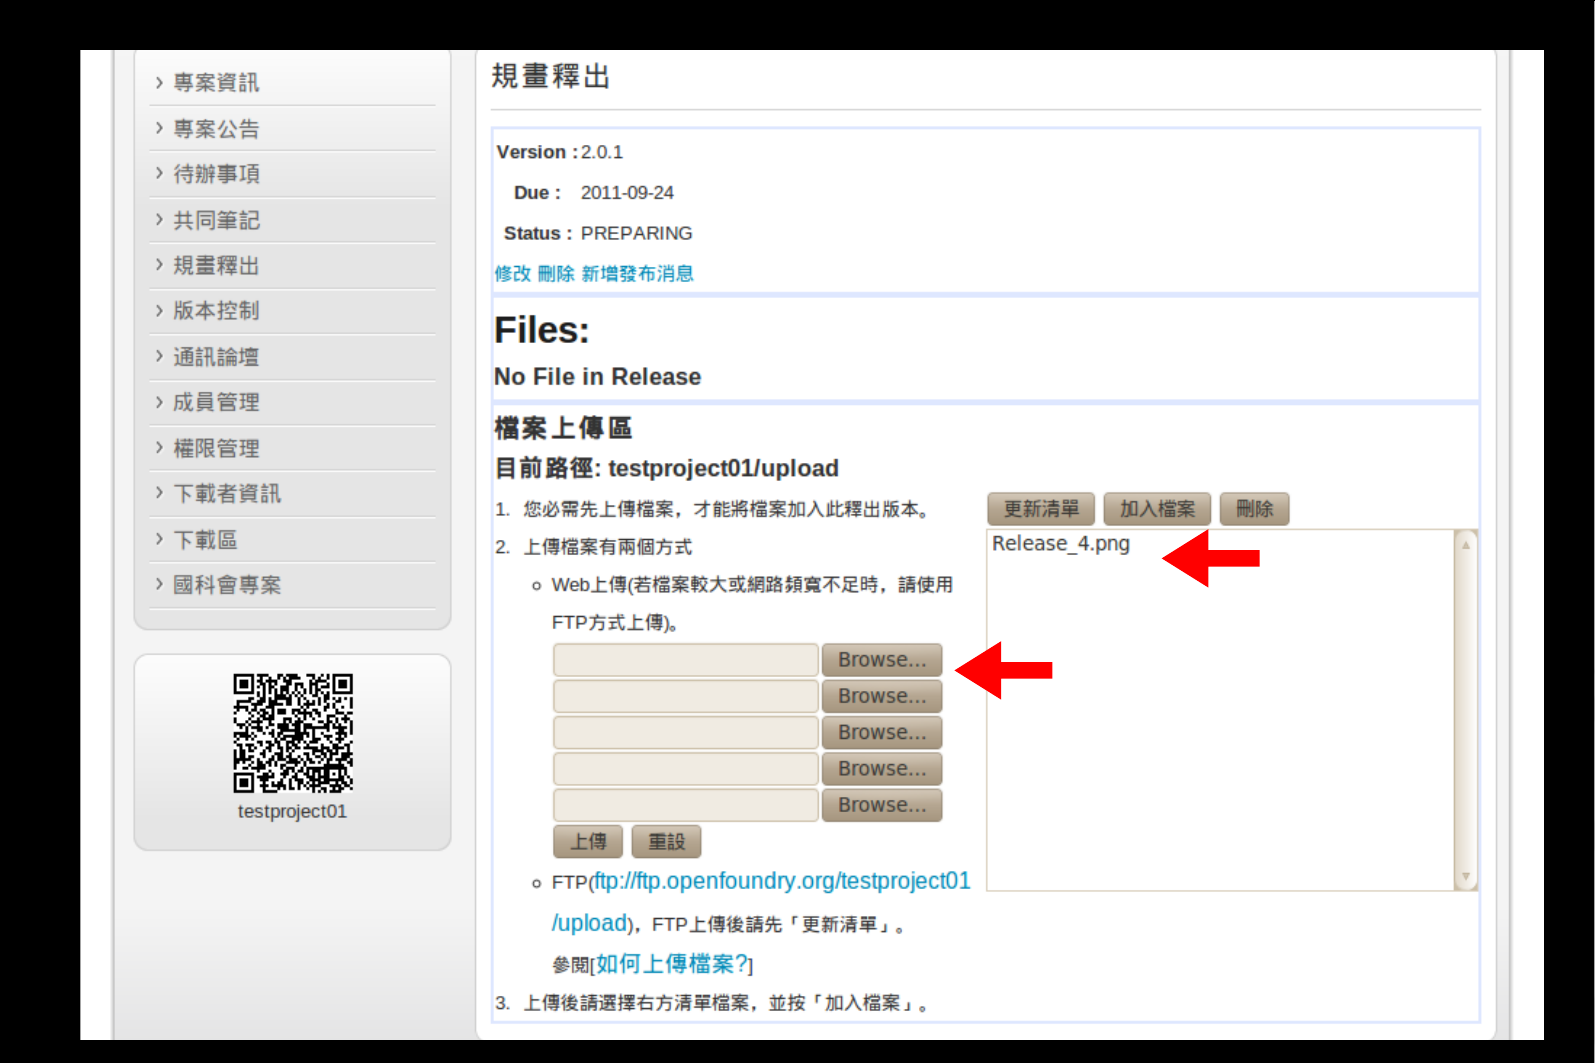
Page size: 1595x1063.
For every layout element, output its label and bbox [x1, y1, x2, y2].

picture [80, 50, 1544, 1040]
text_box [0, 0, 1595, 1063]
